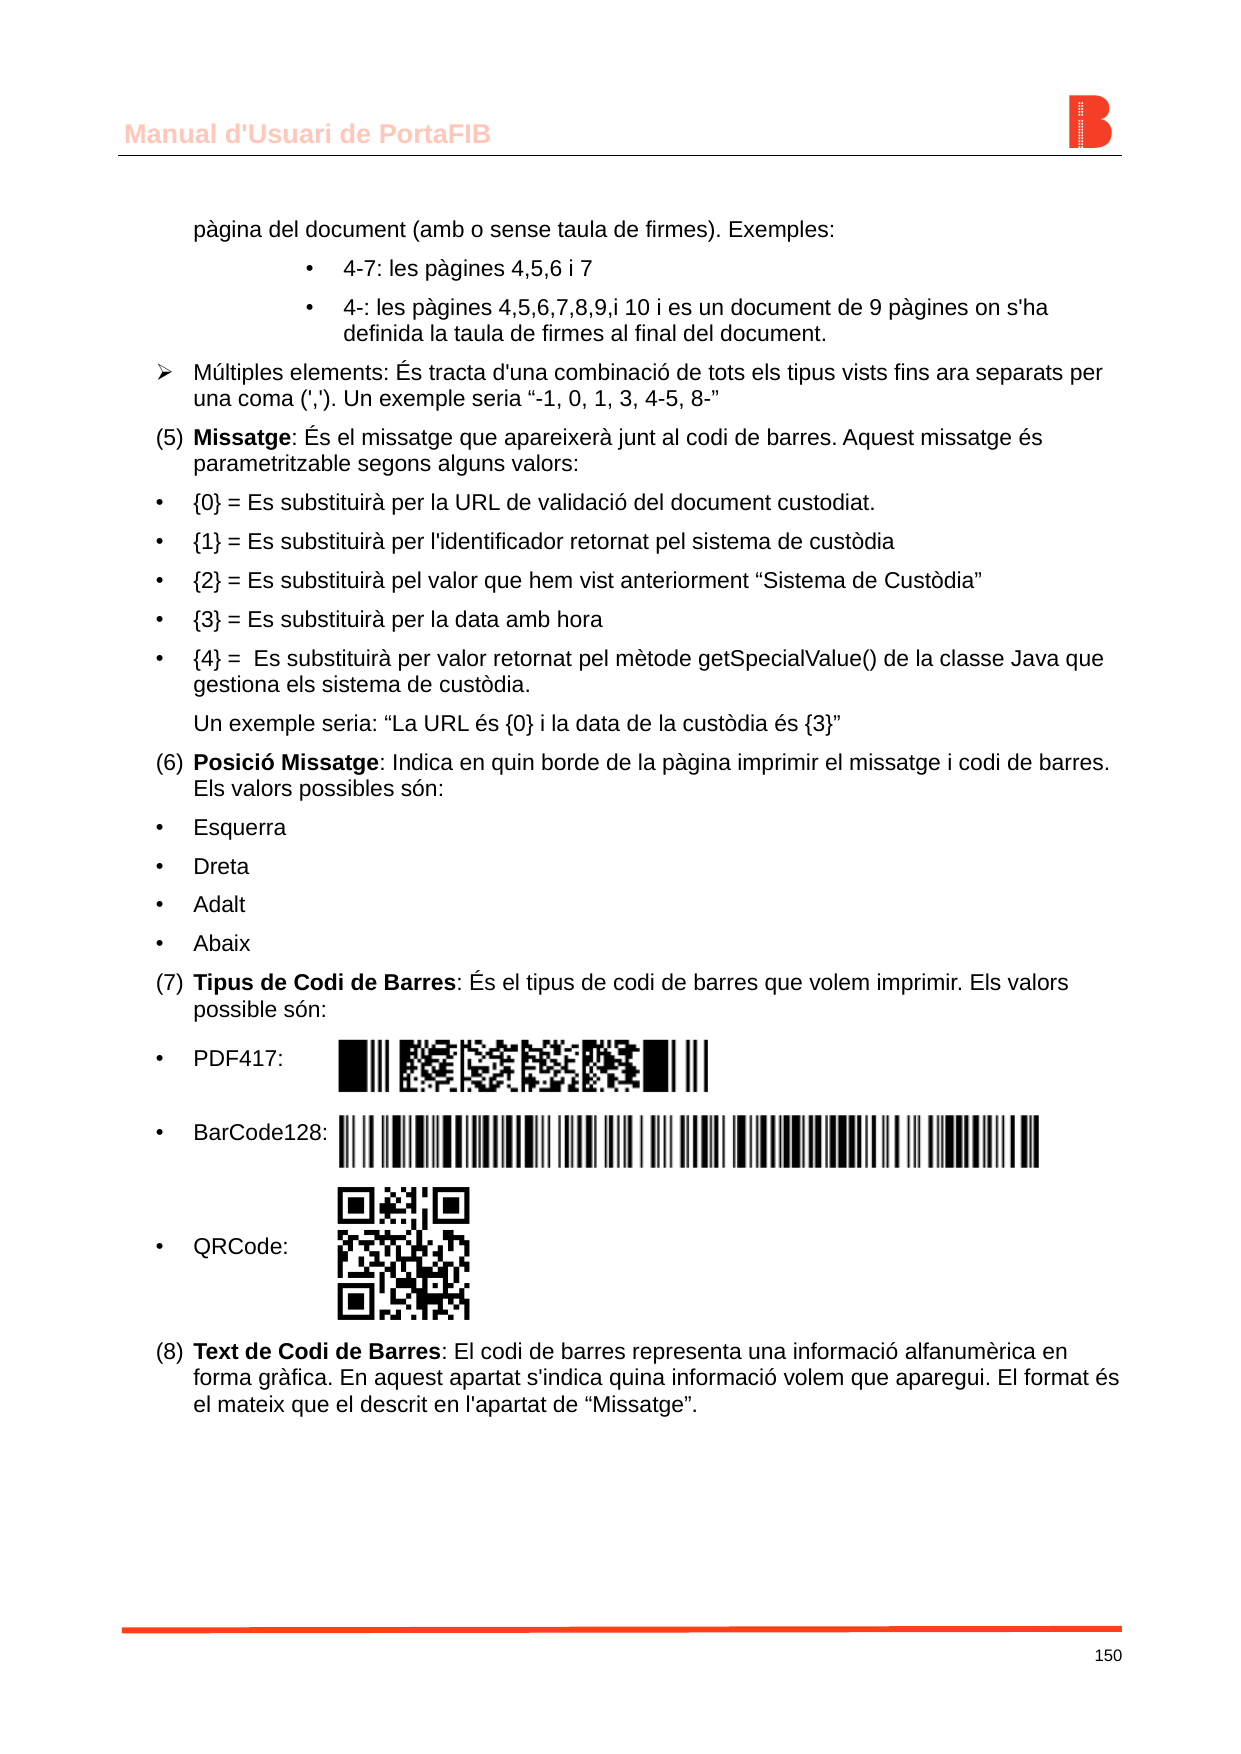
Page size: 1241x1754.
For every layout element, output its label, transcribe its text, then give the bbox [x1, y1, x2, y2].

list {1} = Es substituirà per l'identificador retornat pel sistema de custòdia [156, 528, 1122, 554]
picture [334, 1034, 715, 1098]
list Posició Missatge: Indica en quin borde de la pàgina imprimir el missatge i codi de barres. Els valors possibles són: [156, 748, 1122, 801]
list Esquerra [156, 814, 1122, 840]
list {0} = Es substituirà per la URL de validació del document custodiat. [156, 489, 1122, 515]
list Missatge: És el missatge que apareixerà junt al codi de barres. Aquest missatge és parametritzable segons alguns valors: [156, 424, 1122, 477]
list 4-: les pàgines 4,5,6,7,8,9,i 10 i es un document de 9 pàgines on s'ha definida la taula de firmes al final del document. [306, 293, 1122, 346]
list Tipus de Codi de Barres: És el tipus de codi de barres que volem imprimir. Els valors possible són: [156, 969, 1122, 1022]
list Un exemple seria: “La URL és {0} i la data de la custòdia és {3}” [156, 710, 1122, 736]
list pàgina del document (amb o sense taula de firmes). Exemples: [156, 216, 1122, 242]
list {3} = Es substituirà per la data amb hora [156, 606, 1122, 632]
list [715, 1034, 1122, 1098]
list [1043, 1110, 1122, 1171]
list Text de Codi de Barres: El codi de barres representa una informació alfanumèrica en forma gràfica. En aquest apartat s'indica quina informació volem que aparegui. El format és el mateix que el descrit en l'apartat de “Missatge”. [156, 1338, 1122, 1417]
list 4-7: les pàgines 4,5,6 i 7 [306, 254, 1122, 281]
list Abaix [156, 930, 1122, 957]
list Múltiples elements: És tracta d'una combinació de tots els tipus vists fins ara separats per una coma (','). Un exemple seria “-1, 0, 1, 3, 4-5, 8-” [156, 359, 1122, 411]
picture [1063, 94, 1117, 150]
list QRCode: [156, 1184, 333, 1325]
list Adalt [156, 891, 1122, 918]
list {4} = Es substituirà per valor retornat pel mètode getSpecialValue() de la classe Java que gestiona els sistema de custòdia. [156, 644, 1122, 697]
picture [333, 1183, 473, 1326]
picture [334, 1110, 1043, 1172]
list {2} = Es substituirà pel valor que hem vist anteriorment “Sistema de Custòdia” [156, 567, 1122, 593]
list Dreta [156, 853, 1122, 879]
list BarCode128: [156, 1110, 334, 1171]
list [473, 1184, 1122, 1325]
list PDF417: [156, 1034, 334, 1098]
